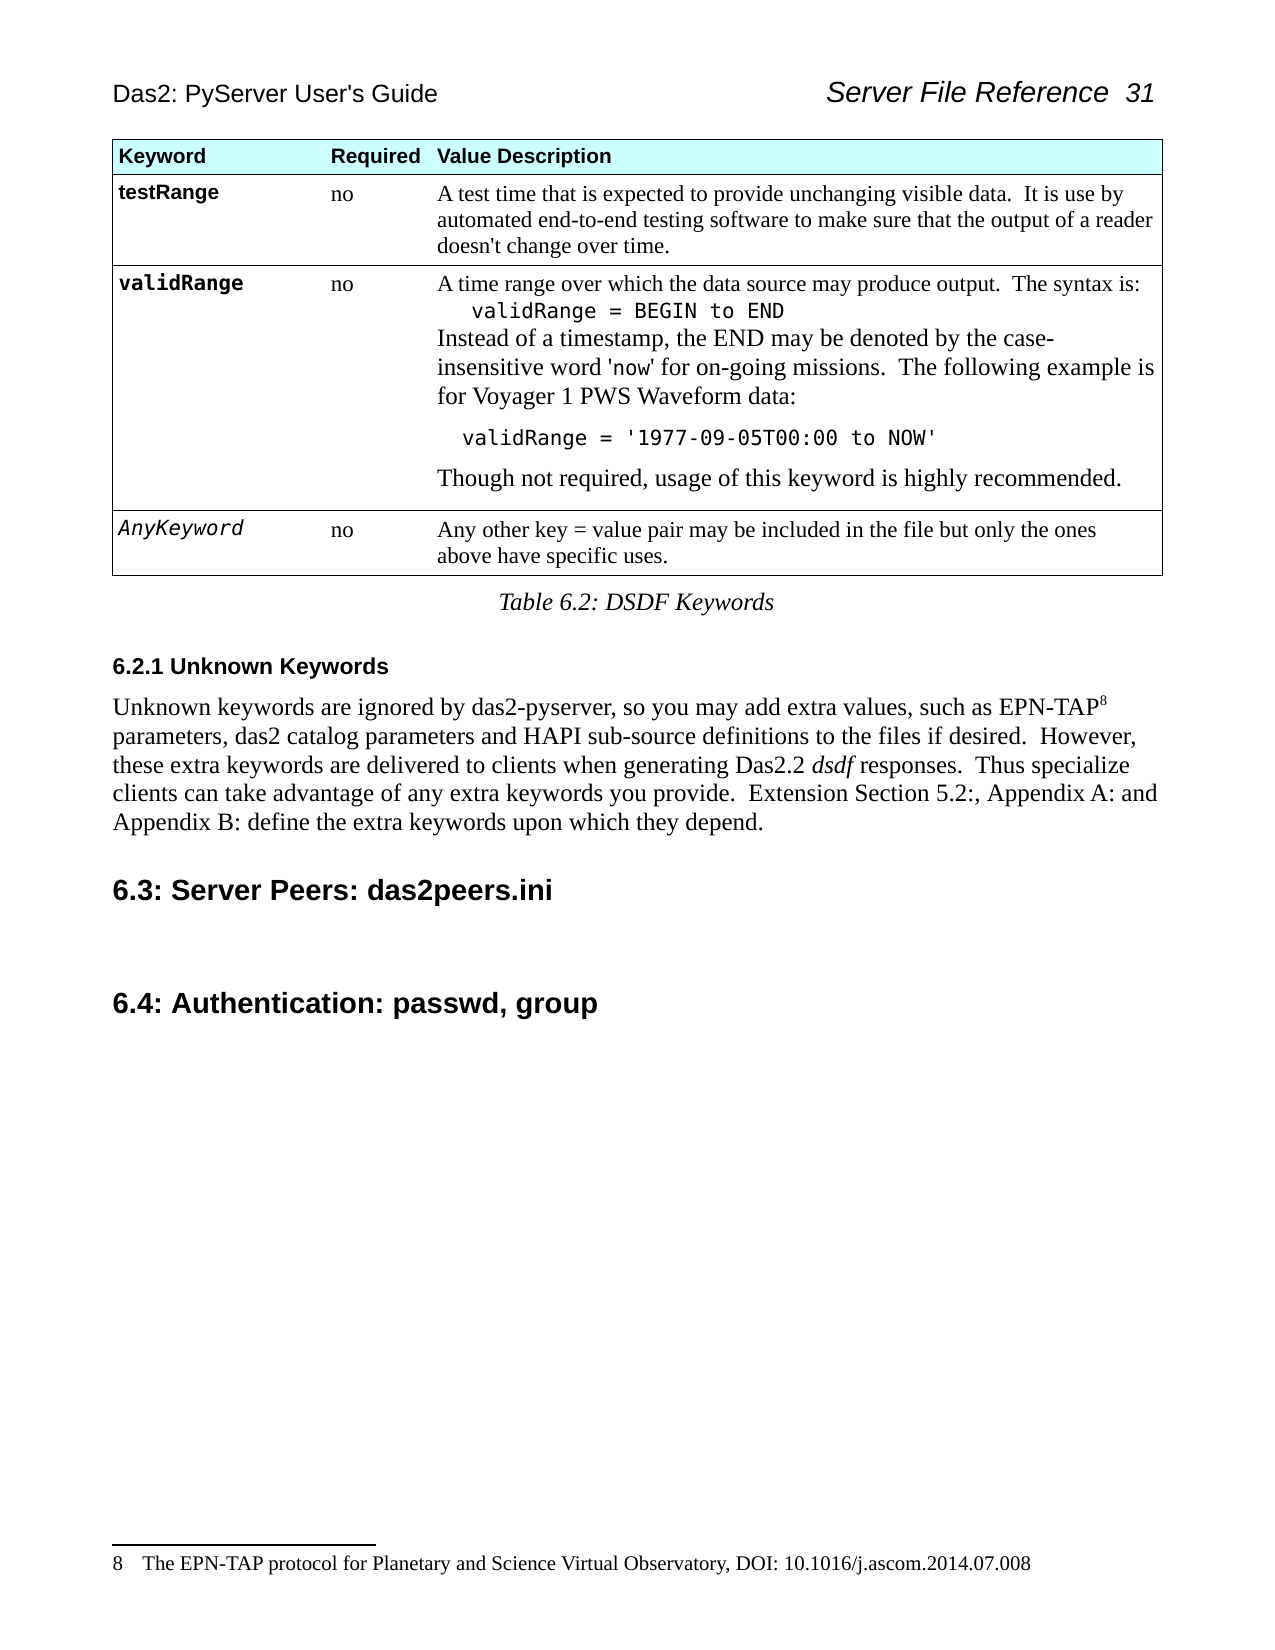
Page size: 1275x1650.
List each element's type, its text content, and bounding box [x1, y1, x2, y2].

subtitle Authentication: passwd, group [112, 986, 1162, 1019]
subtitle Server Peers: das2peers.ini [112, 873, 1162, 907]
table_header Required [325, 140, 431, 174]
table_cell A time range over which the data source may produce output. The syntax is: validRange = BEGIN to END Instead of a timestamp, the END may be denoted by the case-insensitive word 'now' for on-going missions. The following example is for Voyager 1 PWS Waveform data: validRange = '1977-09-05T00:00 to NOW' Though not required, usage of this keyword is highly recommended. [431, 266, 1162, 510]
table_cell no [325, 175, 431, 265]
text The EPN-TAP protocol for Planetary and Science Virtual Observatory, DOI: 10.1016/j.ascom.2014.07.008 [112, 1551, 1162, 1575]
table_cell Any other key = value pair may be included in the file but only the ones above have specific uses. [431, 511, 1162, 574]
table_cell AnyKeyword [113, 511, 325, 574]
text Unknown keywords are ignored by das2-pyserver, so you may add extra values, such as EPN-TAP parameters, das2 catalog parameters and HAPI sub-source definitions to the files if desired. However, these extra keywords are delivered to clients when generating Das2.2 dsdf responses. Thus specialize clients can take advantage of any extra keywords you provide. Extension Section 5.2, Appendix A: and Appendix B: define the extra keywords upon which they depend. [112, 692, 1162, 836]
table_cell validRange [113, 266, 325, 510]
text Table 6.2: DSDF Keywords [112, 587, 1162, 616]
subtitle Unknown Keywords [112, 653, 1162, 680]
table_cell A test time that is expected to provide unchanging visible data. It is use by automated end-to-end testing software to make sure that the output of a reader doesn't change over time. [431, 175, 1162, 265]
table_header Value Description [431, 140, 1162, 174]
table_header Keyword [113, 140, 325, 174]
table_cell no [325, 266, 431, 510]
table_cell no [325, 511, 431, 574]
table_cell testRange [113, 175, 325, 265]
